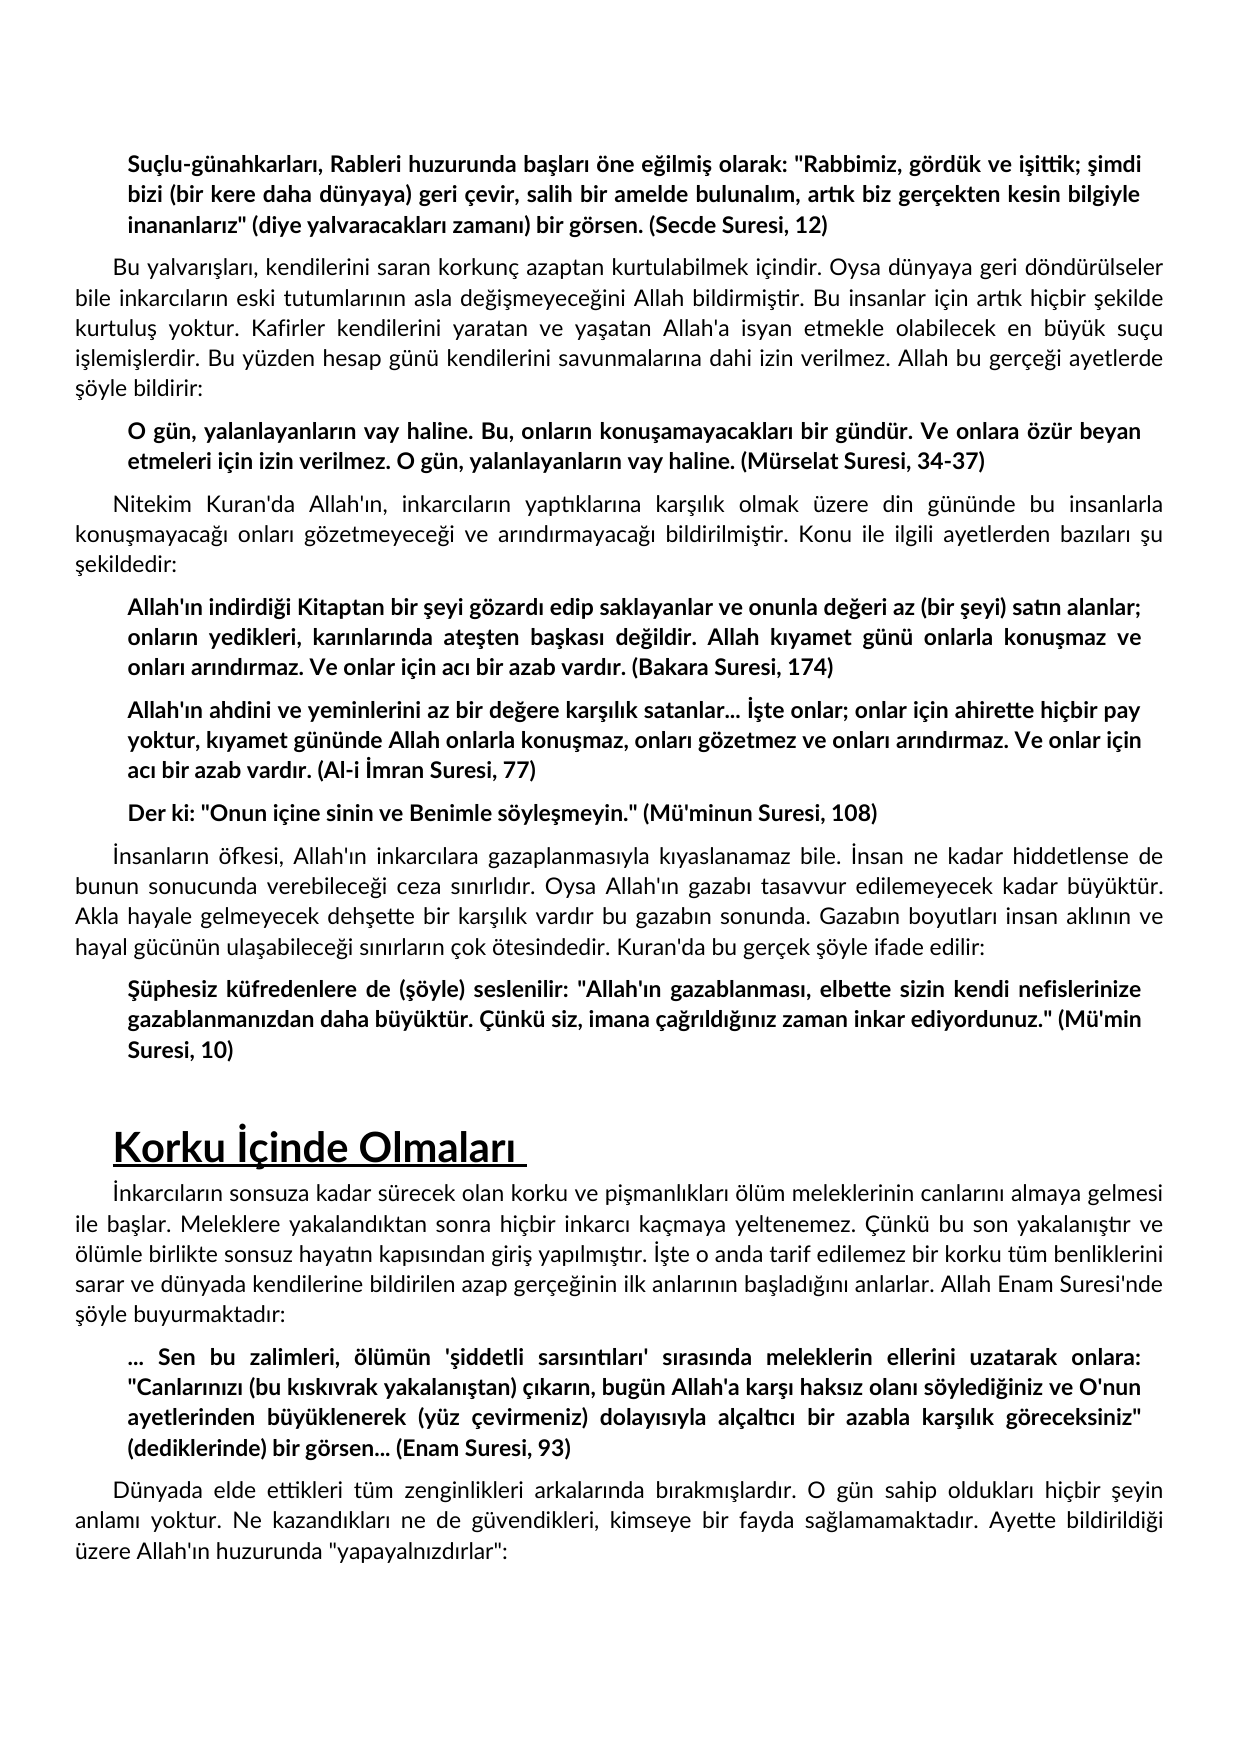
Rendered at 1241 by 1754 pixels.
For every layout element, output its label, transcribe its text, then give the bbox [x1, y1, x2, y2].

text İnsanların öfkesi, Allah'ın inkarcılara gazaplanmasıyla kıyaslanamaz bile. İnsan ne kadar hiddetlense de bunun sonucunda verebileceği ceza sınırlıdır. Oysa Allah'ın gazabı tasavvur edilemeyecek kadar büyüktür. Akla hayale gelmeyecek dehşette bir karşılık vardır bu gazabın sonunda. Gazabın boyutları insan aklının ve hayal gücünün ulaşabileceği sınırların çok ötesindedir. Kuran'da bu gerçek şöyle ifade edilir: [75, 842, 1165, 960]
text Dünyada elde ettikleri tüm zenginlikleri arkalarında bırakmışlardır. O gün sahip oldukları hiçbir şeyin anlamı yoktur. Ne kazandıkları ne de güvendikleri, kimseye bir fayda sağlamamaktadır. Ayette bildirildiği üzere Allah'ın huzurunda "yapayalnızdırlar": [75, 1476, 1165, 1564]
text İnkarcıların sonsuza kadar sürecek olan korku ve pişmanlıkları ölüm meleklerinin canlarını almaya gelmesi ile başlar. Meleklere yakalandıktan sonra hiçbir inkarcı kaçmaya yeltenemez. Çünkü bu son yakalanıştır ve ölümle birlikte sonsuz hayatın kapısından giriş yapılmıştır. İşte o anda tarif edilemez bir korku tüm benliklerini sarar ve dünyada kendilerine bildirilen azap gerçeğinin ilk anlarının başladığını anlarlar. Allah Enam Suresi'nde şöyle buyurmaktadır: [75, 1179, 1165, 1327]
text Allah'ın ahdini ve yeminlerini az bir değere karşılık satanlar... İşte onlar; onlar için ahirette hiçbir pay yoktur, kıyamet gününde Allah onlarla konuşmaz, onları gözetmez ve onları arındırmaz. Ve onlar için acı bir azab vardır. (Al-i İmran Suresi, 77) [127, 696, 1143, 784]
text Der ki: "Onun içine sinin ve Benimle söyleşmeyin." (Mü'minun Suresi, 108) [127, 799, 1143, 826]
text O gün, yalanlayanların vay haline. Bu, onların konuşamayacakları bir gündür. Ve onlara özür beyan etmeleri için izin verilmez. O gün, yalanlayanların vay haline. (Mürselat Suresi, 34-37) [127, 417, 1143, 474]
text Allah'ın indirdiği Kitaptan bir şeyi gözardı edip saklayanlar ve onunla değeri az (bir şeyi) satın alanlar; onların yedikleri, karınlarında ateşten başkası değildir. Allah kıyamet günü onlarla konuşmaz ve onları arındırmaz. Ve onlar için acı bir azab vardır. (Bakara Suresi, 174) [127, 593, 1143, 681]
subtitle Korku İçinde Olmaları [112, 1121, 1165, 1171]
text Bu yalvarışları, kendilerini saran korkunç azaptan kurtulabilmek içindir. Oysa dünyaya geri döndürülseler bile inkarcıların eski tutumlarının asla değişmeyeceğini Allah bildirmiştir. Bu insanlar için artık hiçbir şekilde kurtuluş yoktur. Kafirler kendilerini yaratan ve yaşatan Allah'a isyan etmekle olabilecek en büyük suçu işlemişlerdir. Bu yüzden hesap günü kendilerini savunmalarına dahi izin verilmez. Allah bu gerçeği ayetlerde şöyle bildirir: [75, 253, 1165, 401]
text Nitekim Kuran'da Allah'ın, inkarcıların yaptıklarına karşılık olmak üzere din gününde bu insanlarla konuşmayacağı onları gözetmeyeceği ve arındırmayacağı bildirilmiştir. Konu ile ilgili ayetlerden bazıları şu şekildedir: [75, 489, 1165, 577]
text ... Sen bu zalimleri, ölümün 'şiddetli sarsıntıları' sırasında meleklerin ellerini uzatarak onlara: "Canlarınızı (bu kıskıvrak yakalanıştan) çıkarın, bugün Allah'a karşı haksız olanı söylediğiniz ve O'nun ayetlerinden büyüklenerek (yüz çevirmeniz) dolayısıyla alçaltıcı bir azabla karşılık göreceksiniz" (dediklerinde) bir görsen... (Enam Suresi, 93) [127, 1343, 1143, 1461]
text Şüphesiz küfredenlere de (şöyle) seslenilir: "Allah'ın gazablanması, elbette sizin kendi nefislerinize gazablanmanızdan daha büyüktür. Çünkü siz, imana çağrıldığınız zaman inkar ediyordunuz." (Mü'min Suresi, 10) [127, 975, 1143, 1063]
text Suçlu-günahkarları, Rableri huzurunda başları öne eğilmiş olarak: "Rabbimiz, gördük ve işittik; şimdi bizi (bir kere daha dünyaya) geri çevir, salih bir amelde bulunalım, artık biz gerçekten kesin bilgiyle inananlarız" (diye yalvaracakları zamanı) bir görsen. (Secde Suresi, 12) [127, 150, 1143, 238]
